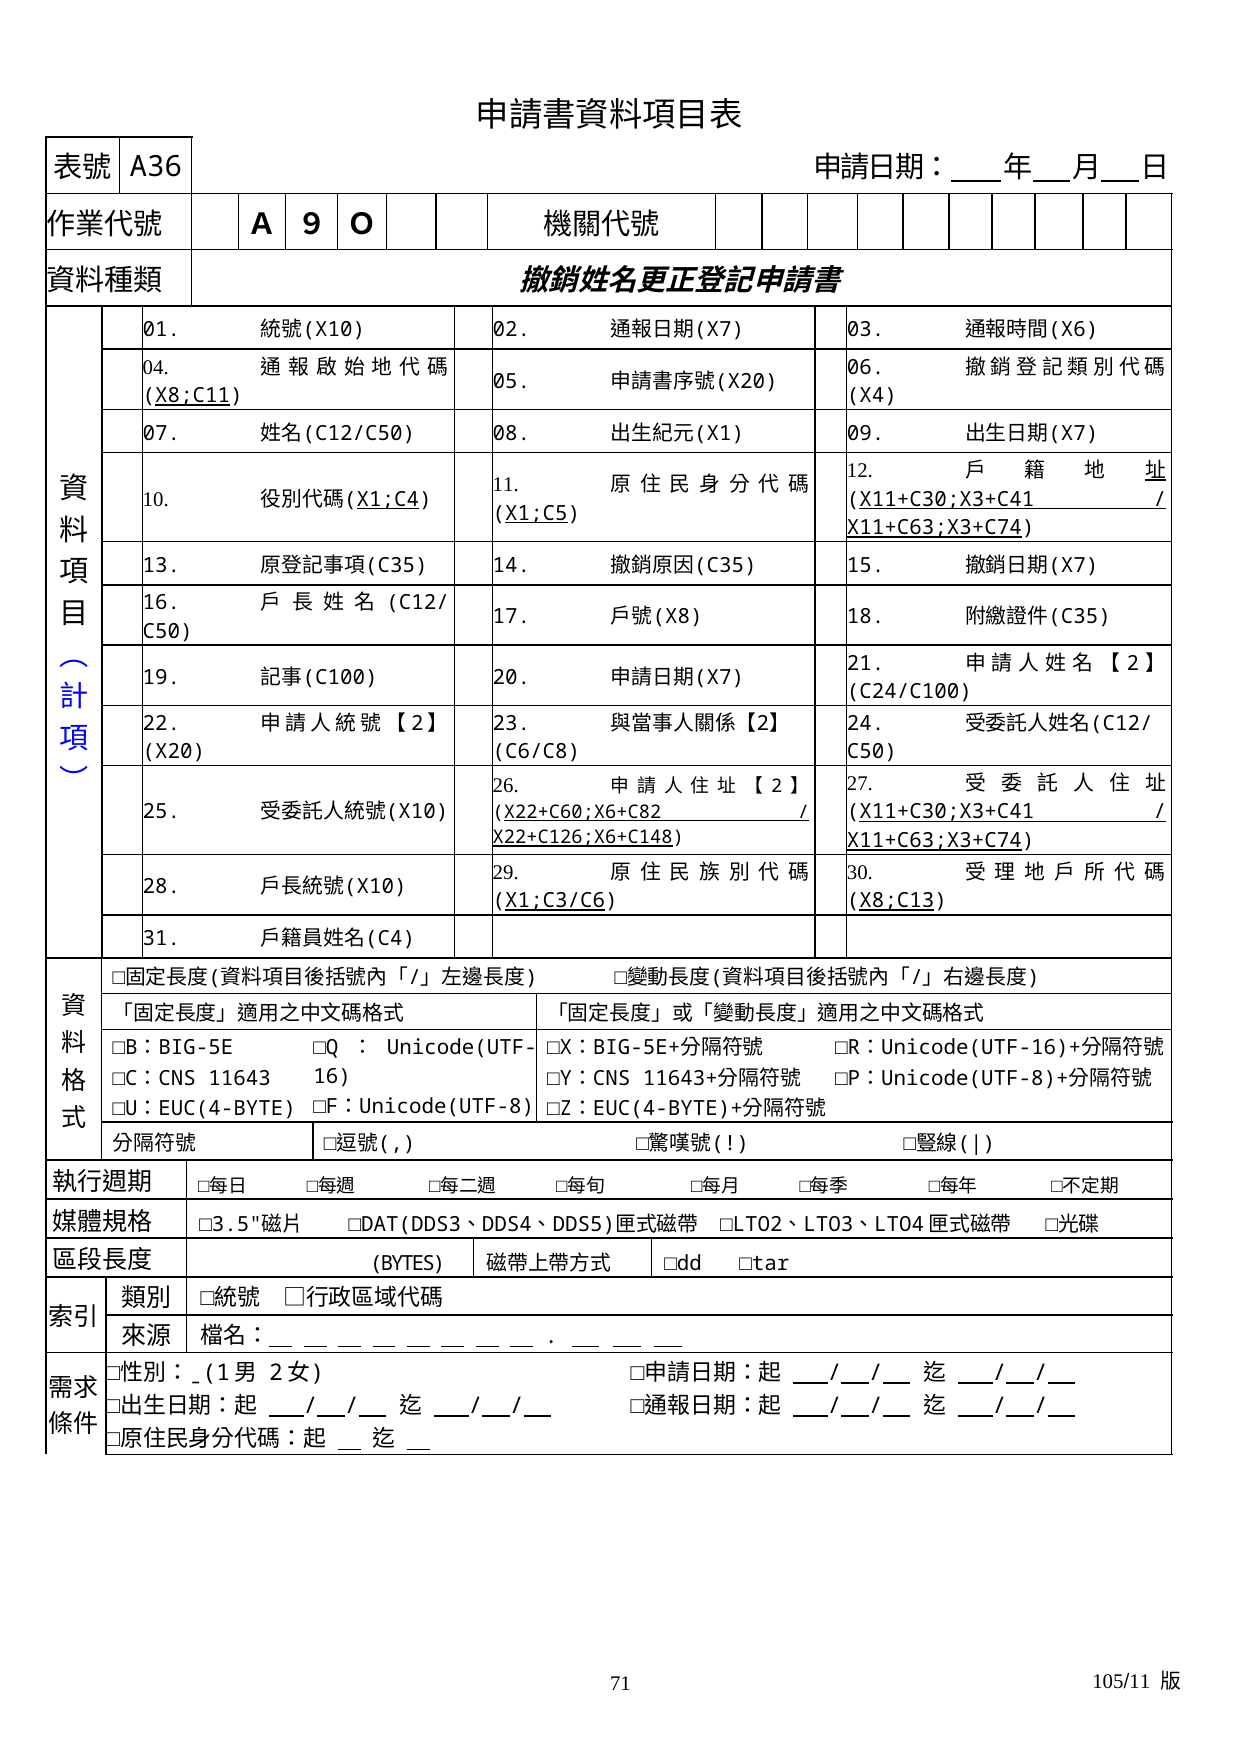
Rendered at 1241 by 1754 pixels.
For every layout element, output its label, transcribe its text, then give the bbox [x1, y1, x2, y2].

table_cell 撤銷日期(X7) [847, 542, 1171, 584]
table_cell [816, 855, 846, 914]
table_cell [816, 916, 846, 957]
table_cell 附繳證件(C35) [847, 586, 1171, 644]
table_cell 需求條件 [47, 1353, 105, 1453]
table_cell [816, 586, 846, 644]
table_cell [816, 706, 846, 765]
table_cell 記事(C100) [143, 646, 454, 704]
table_cell □光碟 [1045, 1200, 1171, 1237]
table_cell [716, 194, 761, 249]
table_cell 申請書序號(X20) [493, 350, 814, 409]
table_cell 出生日期(X7) [847, 410, 1171, 452]
table_cell 撤銷登記類別代碼(X4) [847, 350, 1171, 409]
table_cell 「固定長度」或「變動長度」適用之中文碼格式 [537, 994, 1171, 1029]
table_cell [387, 194, 435, 249]
table_cell □驚嘆號(!) [626, 1123, 893, 1159]
table_cell □逗號(,) [314, 1123, 626, 1159]
table_cell □B：BIG-5E □C：CNS 11643 □U：EUC(4-BYTE) [102, 1030, 313, 1121]
table_cell □3.5"磁片 [187, 1200, 348, 1237]
table_cell [455, 646, 492, 704]
table_cell □固定長度(資料項目後括號內「/」左邊長度) [102, 959, 604, 993]
table_cell 媒體規格 [47, 1200, 186, 1237]
table_cell 原登記事項(C35) [143, 542, 454, 584]
table_cell [455, 586, 492, 644]
table_cell 撤銷原因(C35) [493, 542, 814, 584]
table_cell [493, 916, 814, 957]
table_cell [816, 453, 846, 541]
table_cell 申請人統號【2】(X20) [143, 706, 454, 765]
table_cell □每旬 [556, 1161, 678, 1198]
table_cell 撤銷姓名更正登記申請書 [192, 250, 1171, 305]
table_cell □每季 [799, 1161, 929, 1198]
table_cell 類別 [107, 1278, 186, 1314]
table_cell 原住民身分代碼(X1;C5) [493, 453, 814, 541]
table_cell [103, 350, 142, 409]
table_cell [103, 916, 142, 957]
table_cell 與當事人關係【2】(C6/C8) [493, 706, 814, 765]
table_cell Ａ [239, 194, 285, 249]
table_cell [455, 307, 492, 348]
table_cell □性別：ˍ(1男 2女) □出生日期：起 / / 迄 / / □原住民身分代碼：起 迄 [107, 1353, 630, 1453]
table_cell [455, 350, 492, 409]
table_cell 受委託人統號(X10) [143, 766, 454, 853]
table_cell 執行週期 [47, 1161, 186, 1198]
table_cell [103, 410, 142, 452]
table_cell 原住民族別代碼(X1;C3/C6) [493, 855, 814, 914]
table_cell [816, 410, 846, 452]
table_cell [455, 410, 492, 452]
table_cell 作業代號 [47, 194, 191, 249]
table_cell 索引 [47, 1278, 105, 1352]
table_cell 資料種類 [47, 250, 191, 305]
table_cell [455, 855, 492, 914]
table_cell [103, 586, 142, 644]
table_cell [950, 194, 991, 249]
table_cell 申請人姓名【2】(C24/C100) [847, 646, 1171, 704]
table_cell [437, 194, 487, 249]
table_cell □dd □tar [652, 1239, 1171, 1276]
table_cell [455, 916, 492, 957]
table_cell [816, 350, 846, 409]
table_cell [993, 194, 1034, 249]
table_cell 出生紀元(X1) [493, 410, 814, 452]
table_cell 檔名： . [187, 1316, 1171, 1352]
table_cell [455, 766, 492, 853]
table_cell 戶籍地址(X11+C30;X3+C41 / X11+C63;X3+C74) [847, 453, 1171, 541]
table_cell □Q：Unicode(UTF-16) □F：Unicode(UTF-8) [313, 1030, 536, 1121]
table_cell □豎線(|) [893, 1123, 1171, 1159]
table_cell □每週 [307, 1161, 429, 1198]
table_cell [847, 916, 1171, 957]
table_cell 受委託人姓名(C12/C50) [847, 706, 1171, 765]
table_cell 受理地戶所代碼(X8;C13) [847, 855, 1171, 914]
table_cell □每月 [678, 1161, 799, 1198]
table_header 申請書資料項目表 [46, 88, 1172, 136]
table_cell 役別代碼(X1;C4) [143, 453, 454, 541]
table_cell 通報日期(X7) [493, 307, 814, 348]
table_cell [808, 194, 857, 249]
table_cell [1084, 194, 1125, 249]
table_cell [103, 307, 142, 348]
table_cell [103, 453, 142, 541]
table_cell (BYTES) [187, 1239, 473, 1276]
table_cell 「固定長度」適用之中文碼格式 [102, 994, 536, 1029]
table_cell [103, 646, 142, 704]
table_cell [816, 766, 846, 853]
table_cell [1127, 194, 1171, 249]
table_cell □申請日期：起 / / 迄 / / □通報日期：起 / / 迄 / / [630, 1353, 1171, 1453]
table_cell 受委託人住址(X11+C30;X3+C41 / X11+C63;X3+C74) [847, 766, 1171, 853]
table_cell Ｏ [338, 194, 386, 249]
table_cell □每二週 [429, 1161, 556, 1198]
table_cell 申請日期(X7) [493, 646, 814, 704]
table_cell 申請日期： 年 月 日 [192, 136, 1172, 192]
table_cell 姓名(C12/C50) [143, 410, 454, 452]
table_cell 資料項目︵計 項︶ [47, 307, 101, 957]
table_cell 表號 [47, 138, 119, 192]
table_cell 戶長姓名(C12/C50) [143, 586, 454, 644]
table_cell 統號(X10) [143, 307, 454, 348]
table_cell 來源 [107, 1316, 186, 1352]
table_cell [103, 706, 142, 765]
table_cell [858, 194, 902, 249]
table_cell 區段長度 [47, 1239, 186, 1276]
table_cell [455, 542, 492, 584]
table_cell [103, 766, 142, 853]
table_cell A36 [120, 138, 191, 192]
table_cell [816, 646, 846, 704]
table_cell [1036, 194, 1082, 249]
table_cell [904, 194, 948, 249]
table_cell ９ [286, 194, 337, 249]
table_cell [816, 542, 846, 584]
table_cell [455, 453, 492, 541]
table_cell [763, 194, 807, 249]
table_cell 磁帶上帶方式 [474, 1239, 651, 1276]
table_cell 戶長統號(X10) [143, 855, 454, 914]
table_cell □LTO2、LTO3、LTO4匣式磁帶 [720, 1200, 1045, 1237]
table_cell 戶籍員姓名(C4) [143, 916, 454, 957]
table_cell 戶號(X8) [493, 586, 814, 644]
table_cell □不定期 [1051, 1161, 1171, 1198]
table_cell □R：Unicode(UTF-16)+分隔符號 □P：Unicode(UTF-8)+分隔符號 [835, 1030, 1171, 1121]
table_cell □統號 □行政區域代碼 [187, 1278, 1171, 1314]
table_cell [103, 855, 142, 914]
table_cell [816, 307, 846, 348]
table_cell 資料格式 [47, 959, 101, 1159]
table_cell [192, 194, 238, 249]
table_cell □X：BIG-5E+分隔符號 □Y：CNS 11643+分隔符號 □Z：EUC(4-BYTE)+分隔符號 [537, 1030, 835, 1121]
table_cell □每日 [187, 1161, 307, 1198]
table_cell □每年 [929, 1161, 1051, 1198]
table_cell 通報時間(X6) [847, 307, 1171, 348]
table_cell [455, 706, 492, 765]
table_cell 通報啟始地代碼(X8;C11) [143, 350, 454, 409]
table_cell 分隔符號 [102, 1123, 312, 1159]
table_cell 申請人住址【2】(X22+C60;X6+C82 / X22+C126;X6+C148) [493, 766, 814, 853]
table_cell □變動長度(資料項目後括號內「/」右邊長度) [604, 959, 1171, 993]
table_cell □DAT(DDS3、DDS4、DDS5)匣式磁帶 [348, 1200, 720, 1237]
table_cell 機關代號 [488, 194, 715, 249]
table_cell [103, 542, 142, 584]
